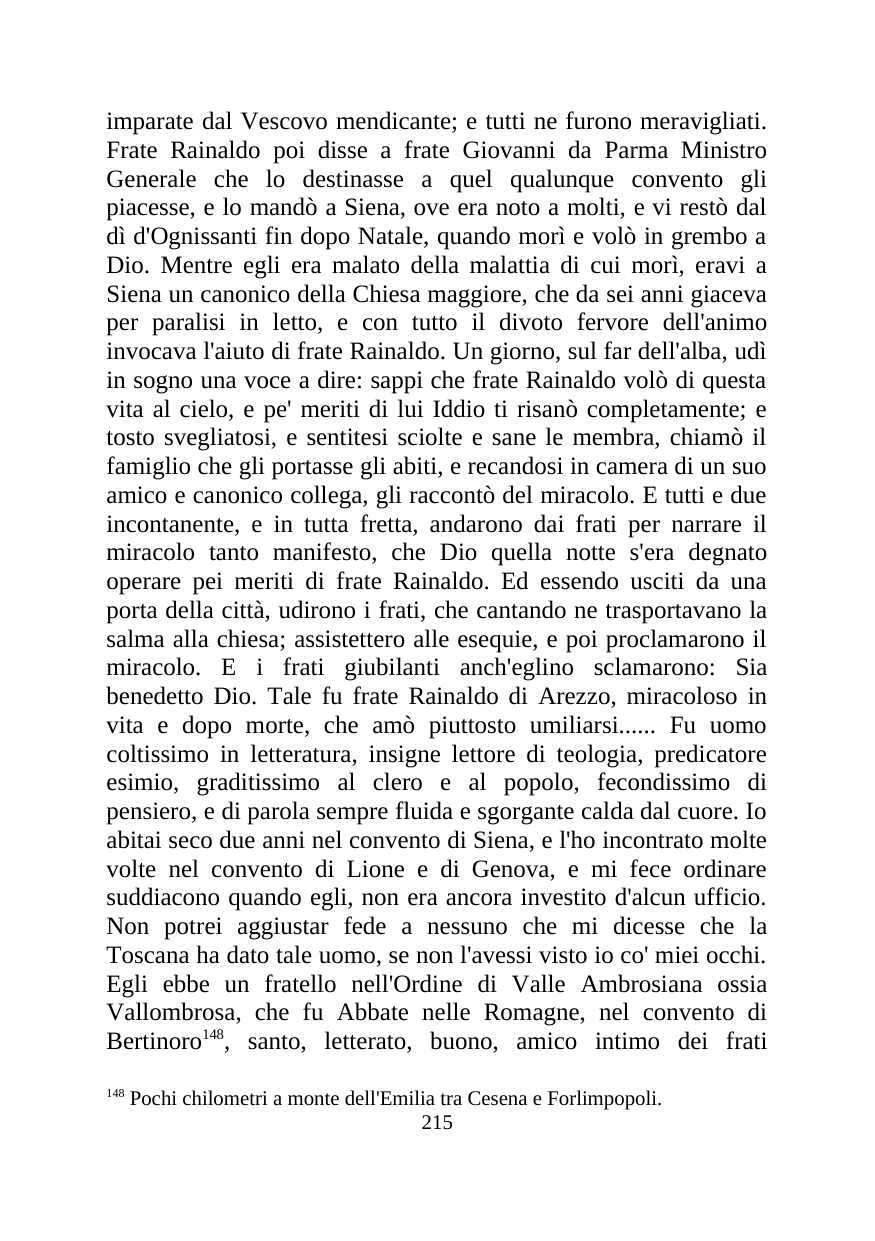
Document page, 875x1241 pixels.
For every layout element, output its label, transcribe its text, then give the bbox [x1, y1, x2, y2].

text Pochi chilometri a monte dell'Emilia tra Cesena e Forlimpopoli. [106, 1086, 768, 1110]
text imparate dal Vescovo mendicante; e tutti ne furono meravigliati. Frate Rainaldo poi disse a frate Giovanni da Parma Ministro Generale che lo destinasse a quel qualunque convento gli piacesse, e lo mandò a Siena, ove era noto a molti, e vi restò dal dì d'Ognissanti fin dopo Natale, quando morì e volò in grembo a Dio. Mentre egli era malato della malattia di cui morì, eravi a Siena un canonico della Chiesa maggiore, che da sei anni giaceva per paralisi in letto, e con tutto il divoto fervore dell'animo invocava l'aiuto di frate Rainaldo. Un giorno, sul far dell'alba, udì in sogno una voce a dire: sappi che frate Rainaldo volò di questa vita al cielo, e pe' meriti di lui Iddio ti risanò completamente; e tosto svegliatosi, e sentitesi sciolte e sane le membra, chiamò il famiglio che gli portasse gli abiti, e recandosi in camera di un suo amico e canonico collega, gli raccontò del miracolo. E tutti e due incontanente, e in tutta fretta, andarono dai frati per narrare il miracolo tanto manifesto, che Dio quella notte s'era degnato operare pei meriti di frate Rainaldo. Ed essendo usciti da una porta della città, udirono i frati, che cantando ne trasportavano la salma alla chiesa; assistettero alle esequie, e poi proclamarono il miracolo. E i frati giubilanti anch'eglino sclamarono: Sia benedetto Dio. Tale fu frate Rainaldo di Arezzo, miracoloso in vita e dopo morte, che amò piuttosto umiliarsi...... Fu uomo coltissimo in letteratura, insigne lettore di teologia, predicatore esimio, graditissimo al clero e al popolo, fecondissimo di pensiero, e di parola sempre fluida e sgorgante calda dal cuore. Io abitai seco due anni nel convento di Siena, e l'ho incontrato molte volte nel convento di Lione e di Genova, e mi fece ordinare suddiacono quando egli, non era ancora investito d'alcun ufficio. Non potrei aggiustar fede a nessuno che mi dicesse che la Toscana ha dato tale uomo, se non l'avessi visto io co' miei occhi. Egli ebbe un fratello nell'Ordine di Valle Ambrosiana ossia Vallombrosa, che fu Abbate nelle Romagne, nel convento di Bertinoro, santo, letterato, buono, amico intimo dei frati [106, 106, 768, 1055]
